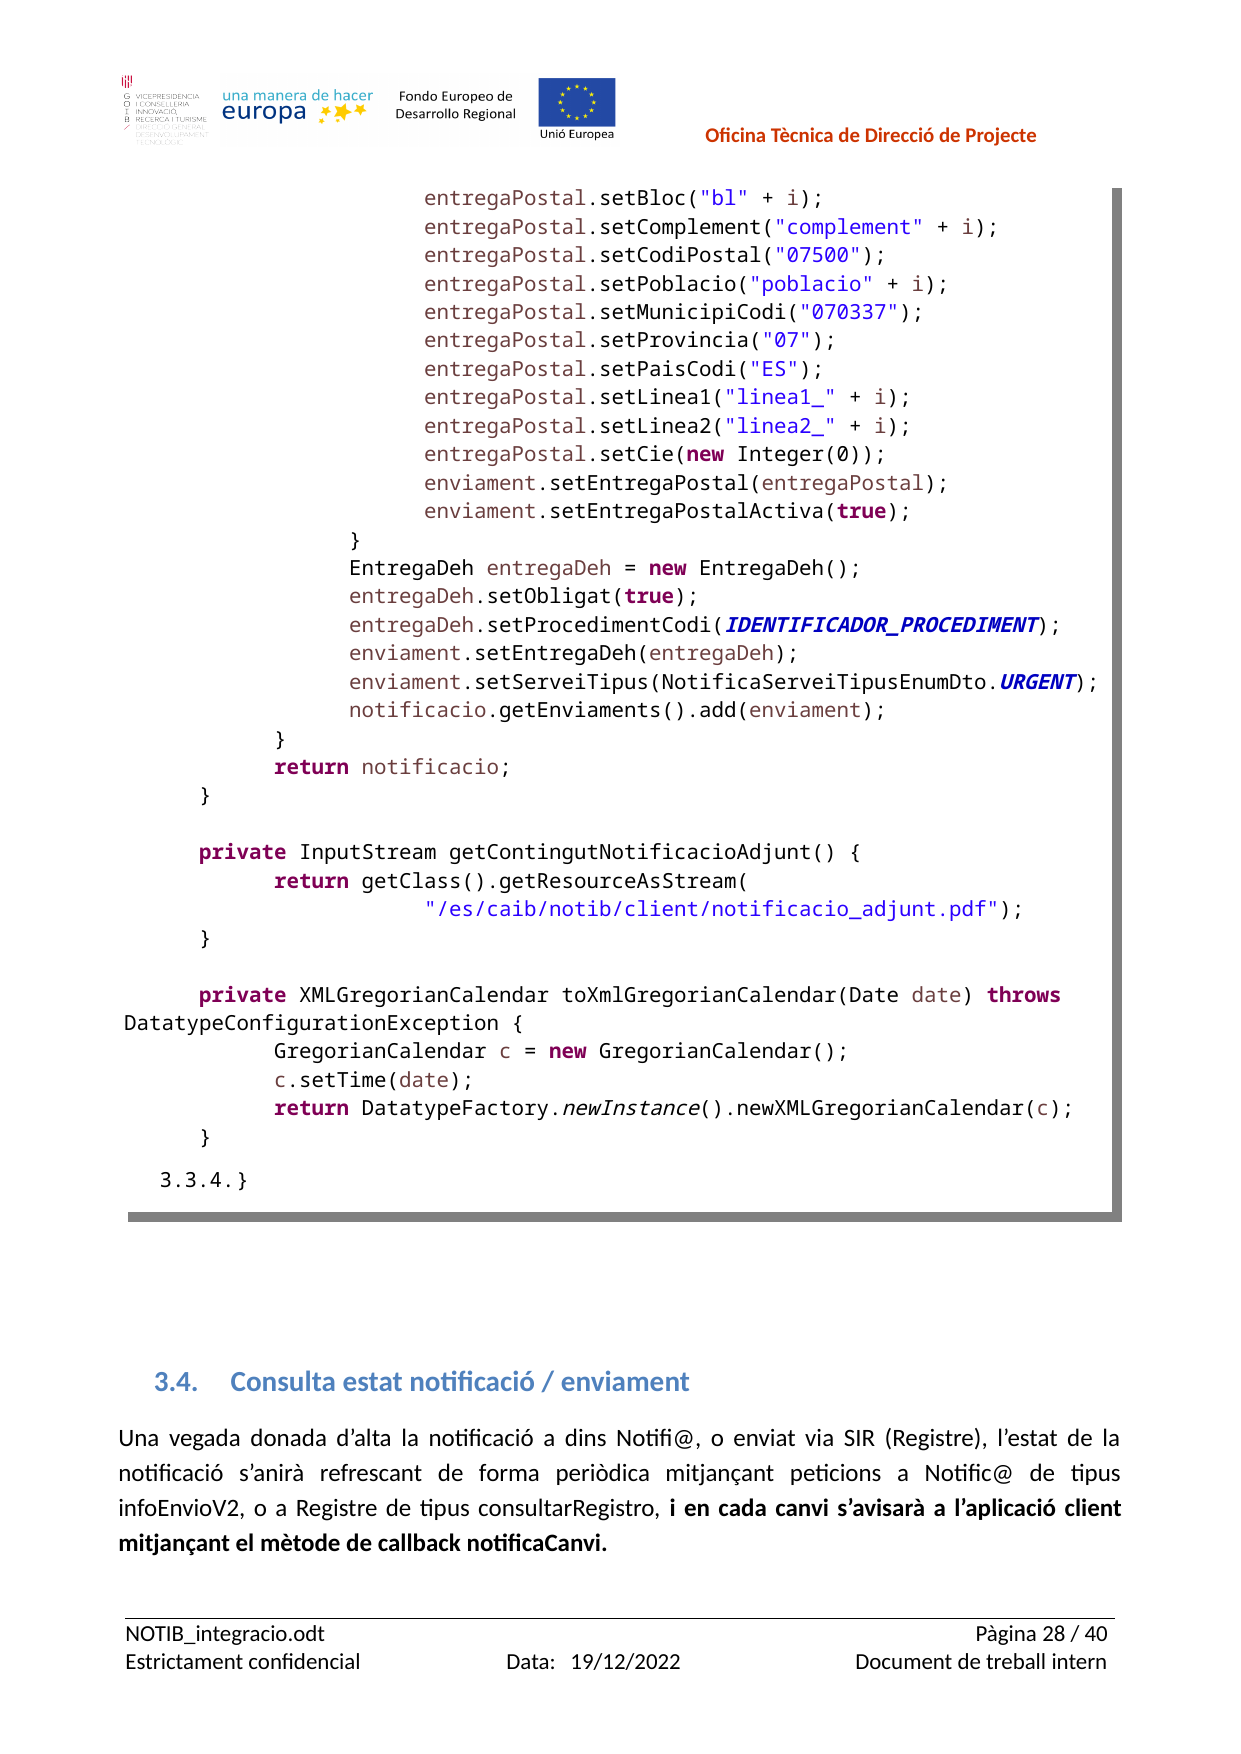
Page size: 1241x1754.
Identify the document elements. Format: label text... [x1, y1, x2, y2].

subtitle Consulta estat notificació / enviament [153, 1363, 1122, 1398]
picture [118, 73, 213, 147]
text Una vegada donada d’alta la notificació a dins Notifi@, o enviat via SIR (Registre), l’estat de la notificació s’anirà refrescant de forma periòdica mitjançant peticions a Notific@ de tipus infoEnvioV2, o a Registre de tipus consultarRegistro, i en cada canvi s’avisarà a l’aplicació client mitjançant el mètode de callback notificaCanvi. [118, 1422, 1122, 1557]
table_header entregaPostal.setBloc("bl" + i); entregaPostal.setComplement("complement" + i); entregaPostal.setCodiPostal("07500"); entregaPostal.setPoblacio("poblacio" + i); entregaPostal.setMunicipiCodi("070337"); entregaPostal.setProvincia("07"); entregaPostal.setPaisCodi("ES"); entregaPostal.setLinea1("linea1_" + i); entregaPostal.setLinea2("linea2_" + i); entregaPostal.setCie(new Integer(0)); enviament.setEntregaPostal(entregaPostal); enviament.setEntregaPostalActiva(true); } EntregaDeh entregaDeh = new EntregaDeh(); entregaDeh.setObligat(true); entregaDeh.setProcedimentCodi(IDENTIFICADOR_PROCEDIMENT); enviament.setEntregaDeh(entregaDeh); enviament.setServeiTipus(NotificaServeiTipusEnumDto.URGENT); notificacio.getEnviaments().add(enviament); } return notificacio; } private InputStream getContingutNotificacioAdjunt() { return getClass().getResourceAsStream( "/es/caib/notib/client/notificacio_adjunt.pdf"); } private XMLGregorianCalendar toXmlGregorianCalendar(Date date) throws DatatypeConfigurationException { GregorianCalendar c = new GregorianCalendar(); c.setTime(date); return DatatypeFactory.newInstance().newXMLGregorianCalendar(c); } } [118, 178, 1112, 1212]
picture [219, 73, 621, 147]
